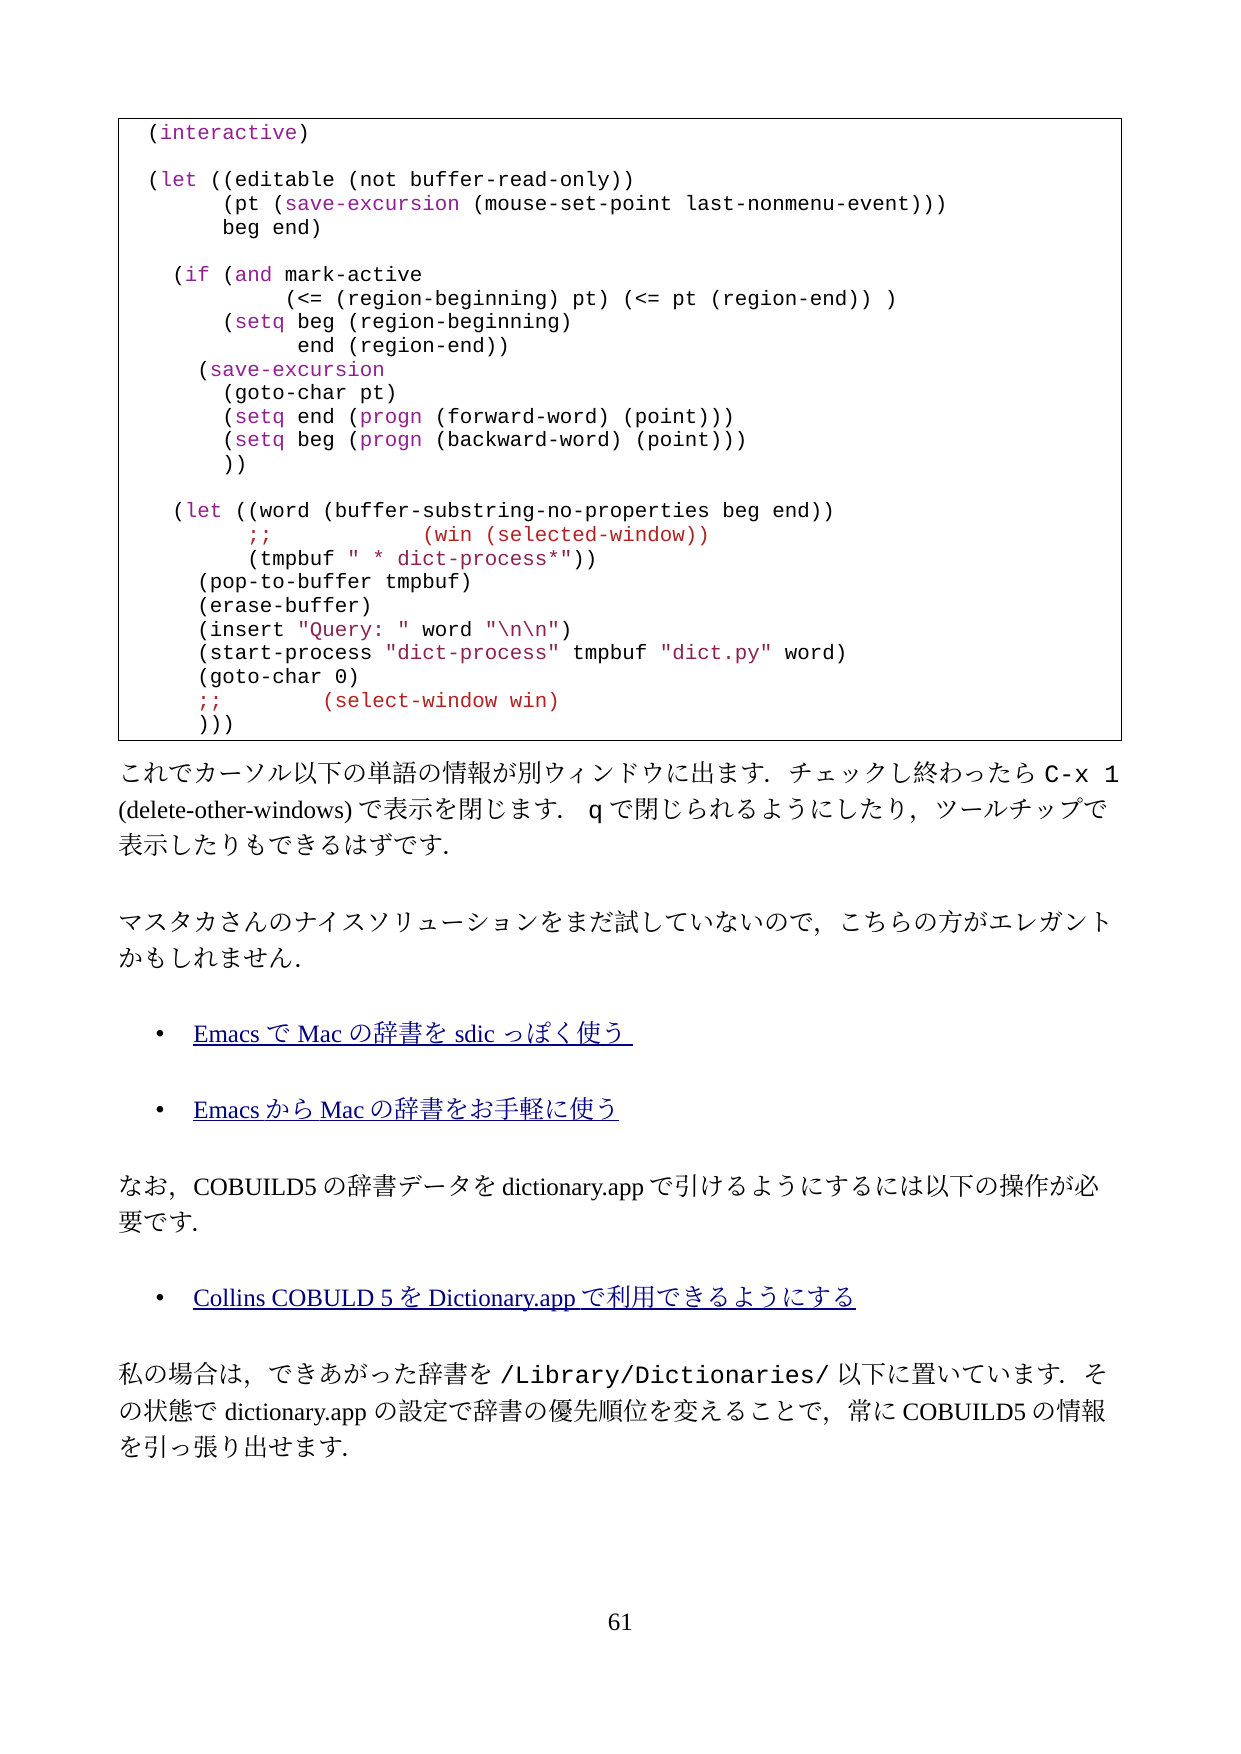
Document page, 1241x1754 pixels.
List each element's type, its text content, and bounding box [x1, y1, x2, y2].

text マスタカさんのナイスソリューションをまだ試していないので，こちらの方がエレガントかもしれません． [118, 903, 1122, 1003]
list Emacs で Mac の辞書を sdic っぽく使う [156, 1016, 1122, 1079]
text (tmpbuf " * dict-process*")) [119, 544, 1121, 567]
list EmacsからMacの辞書をお手軽に使う [156, 1091, 1122, 1154]
text (start-process "dict-process" tmpbuf "dict.py" word) [119, 638, 1121, 662]
text (let ((word (buffer-substring-no-properties beg end)) [119, 496, 1121, 520]
text なお，COBUILD5の辞書データをdictionary.appで引けるようにするには以下の操作が必要です． [118, 1167, 1122, 1267]
text (goto-char pt) [119, 378, 1121, 402]
text (pt (save-excursion (mouse-set-point last-nonmenu-event))) [119, 189, 1121, 213]
text (pop-to-buffer tmpbuf) [119, 567, 1121, 591]
text )) [119, 449, 1121, 473]
text (erase-buffer) [119, 591, 1121, 615]
text ;; (select-window win) [119, 686, 1121, 709]
text 私の場合は，できあがった辞書を /Library/Dictionaries/ 以下に置いています．その状態で dictionary.app の設定で辞書の優先順位を変えることで，常にCOBUILD5の情報を引っ張り出せます． [118, 1355, 1122, 1492]
text (interactive) [119, 119, 1121, 142]
text (setq beg (progn (backward-word) (point))) [119, 426, 1121, 449]
text (if (and mark-active [119, 260, 1121, 284]
text (setq beg (region-beginning) [119, 307, 1121, 331]
text これでカーソル以下の単語の情報が別ウィンドウに出ます．チェックし終わったら C-x 1 (delete-other-windows) で表示を閉じます． q で閉じられるようにしたり，ツールチップで表示したりもできるはずです． [118, 753, 1122, 890]
text (setq end (progn (forward-word) (point))) [119, 402, 1121, 426]
text ))) [119, 709, 1121, 740]
text (let ((editable (not buffer-read-only)) [119, 165, 1121, 189]
text (goto-char 0) [119, 662, 1121, 686]
text (<= (region-beginning) pt) (<= pt (region-end)) ) [119, 284, 1121, 307]
text end (region-end)) [119, 331, 1121, 354]
text (save-excursion [119, 354, 1121, 378]
list Collins COBULD 5をDictionary.appで利用できるようにする [156, 1280, 1122, 1343]
text beg end) [119, 213, 1121, 236]
text (insert "Query: " word "\n\n") [119, 615, 1121, 638]
text ;; (win (selected-window)) [119, 520, 1121, 544]
